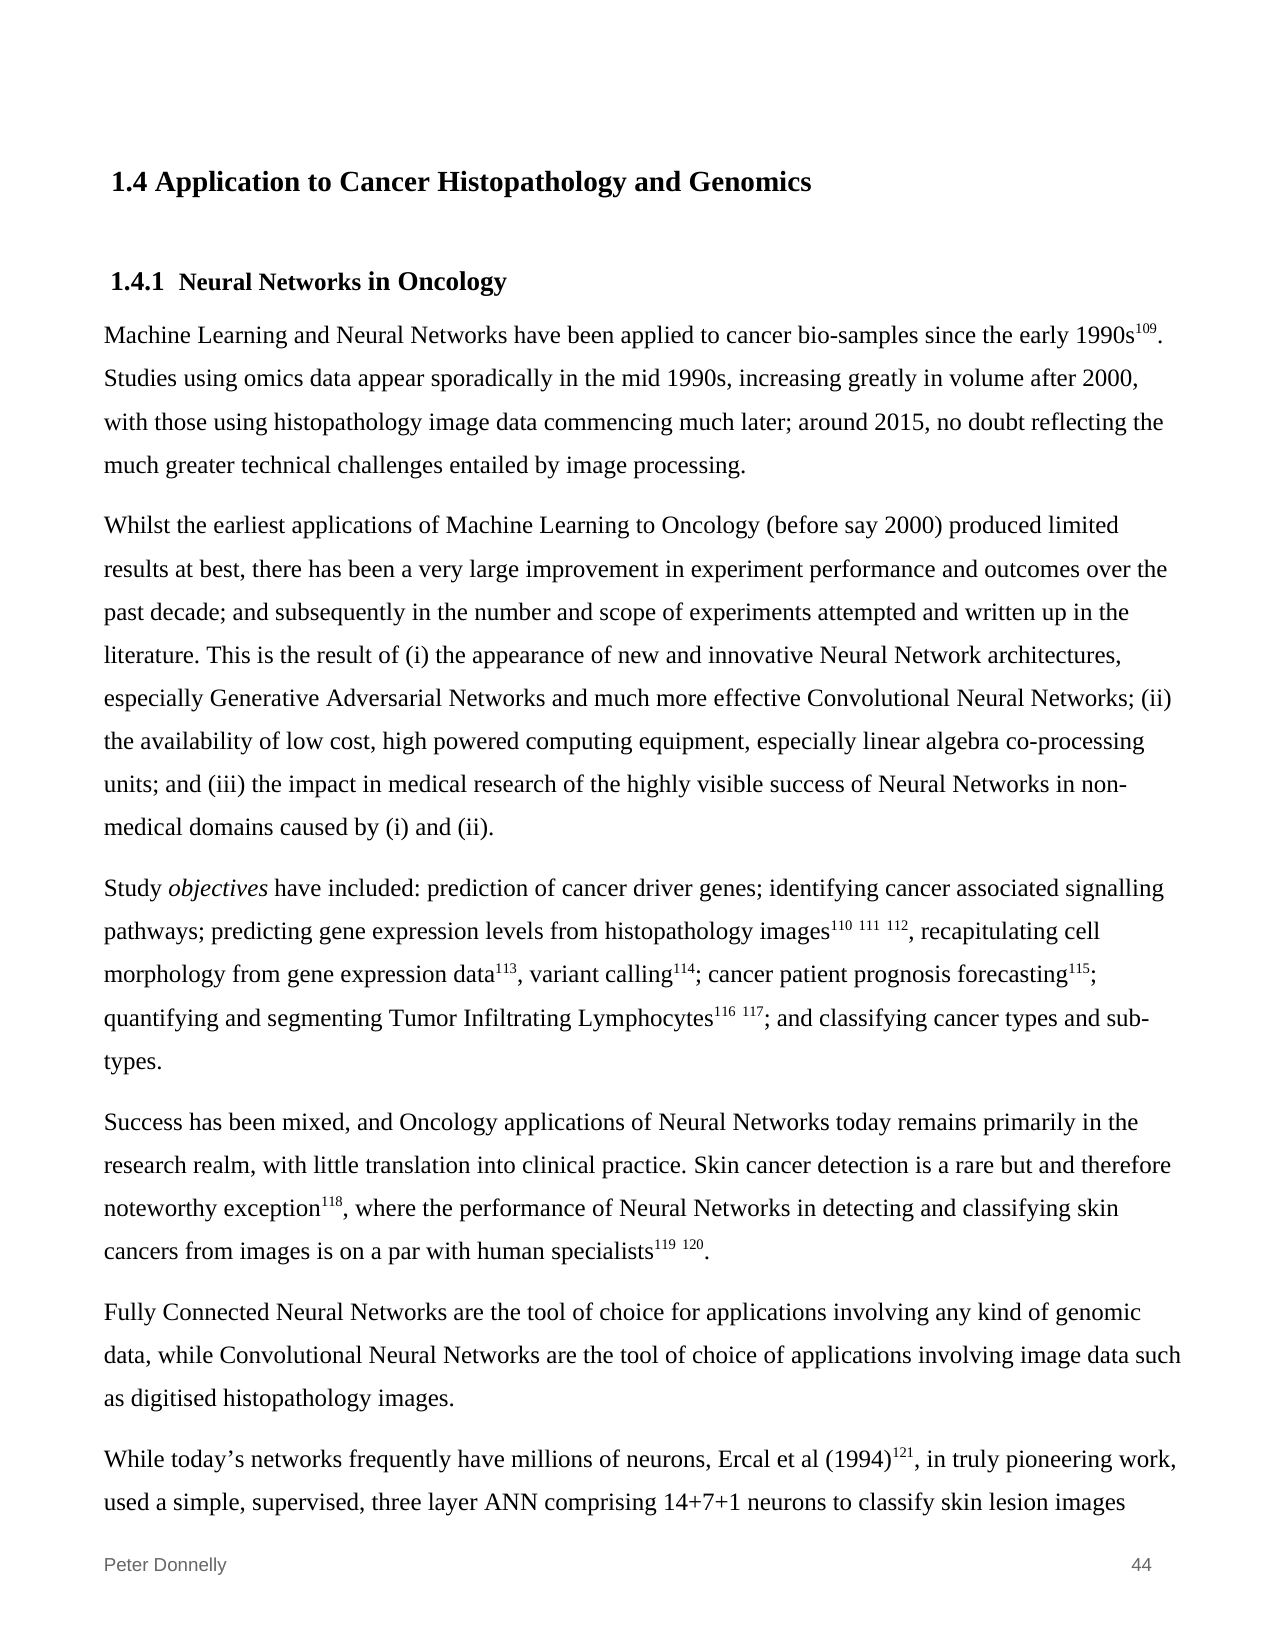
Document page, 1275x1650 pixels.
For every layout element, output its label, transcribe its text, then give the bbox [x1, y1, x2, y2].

text Machine Learning and Neural Networks have been applied to cancer bio-samples since the early 1990s. Studies using omics data appear sporadically in the mid 1990s, increasing greatly in volume after 2000, with those using histopathology image data commencing much later; around 2015, no doubt reflecting the much greater technical challenges entailed by image processing. [103, 320, 1181, 478]
text While today’s networks frequently have millions of neurons, Ercal et al (1994), in truly pioneering work, used a simple, supervised, three layer ANN comprising 14+7+1 neurons to classify skin lesion images [103, 1444, 1181, 1516]
text Whilst the earliest applications of Machine Learning to Oncology (before say 2000) produced limited results at best, there has been a very large improvement in experiment performance and outcomes over the past decade; and subsequently in the number and scope of experiments attempted and written up in the literature. This is the result of (i) the appearance of new and innovative Neural Network architectures, especially Generative Adversarial Networks and much more effective Convolutional Neural Networks; (ii) the availability of low cost, high powered computing equipment, especially linear algebra co-processing units; and (iii) the impact in medical research of the highly visible success of Neural Networks in non-medical domains caused by (i) and (ii). [103, 511, 1181, 841]
text Fully Connected Neural Networks are the tool of choice for applications involving any kind of genomic data, while Convolutional Neural Networks are the tool of choice of applications involving image data such as digitised histopathology images. [103, 1297, 1181, 1412]
subtitle Application to Cancer Histopathology and Genomics [103, 164, 1181, 198]
text Success has been mixed, and Oncology applications of Neural Networks today remains primarily in the research realm, with little translation into clinical practice. Skin cancer detection is a rare but and therefore noteworthy exception, where the performance of Neural Networks in detecting and classifying skin cancers from images is on a par with human specialists . [103, 1107, 1181, 1265]
text Study objectives have included: prediction of cancer driver genes; identifying cancer associated signalling pathways; predicting gene expression levels from histopathology images , recapitulating cell morphology from gene expression data, variant calling; cancer patient prognosis forecasting; quantifying and segmenting Tumor Infiltrating Lymphocytes ; and classifying cancer types and sub-types. [103, 873, 1181, 1074]
subtitle Neural Networks in Oncology [103, 266, 1181, 297]
